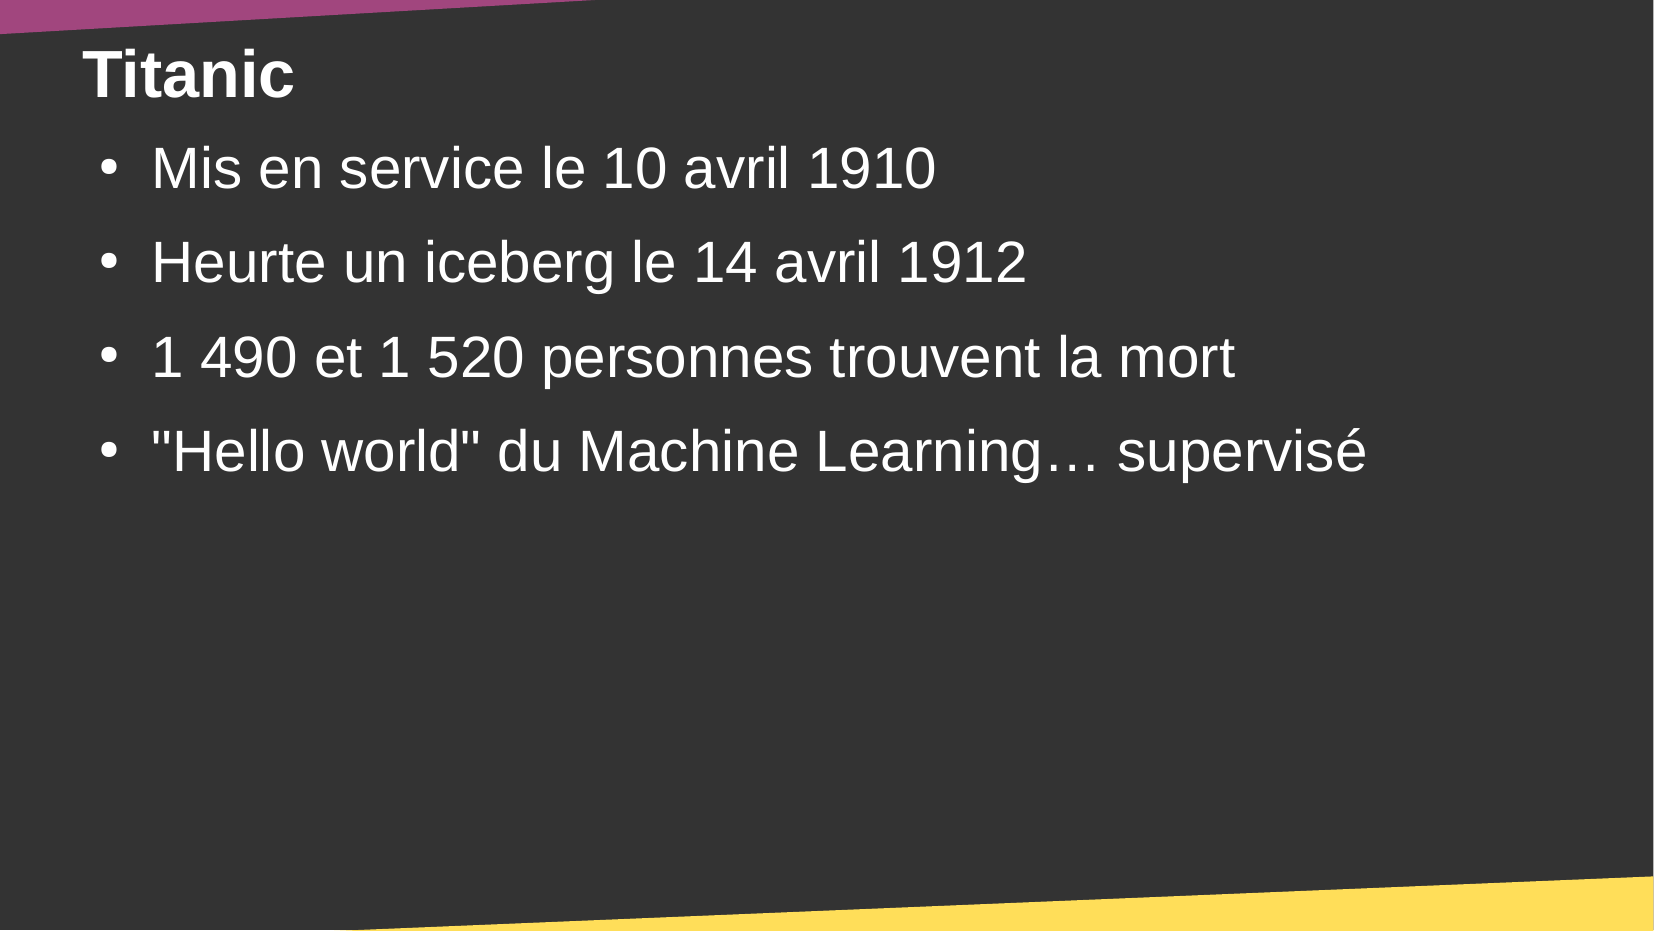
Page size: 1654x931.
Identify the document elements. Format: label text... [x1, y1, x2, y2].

title Titanic [82, 37, 1571, 114]
list Mis en service le 10 avril 1910 Heurte un iceberg le 14 avril 1912 1 490 et 1 520 personnes trouvent la mort "Hello world" du Machine Learning… supervisé [80, 135, 1620, 662]
text_box [334, 876, 1654, 931]
text_box [0, 0, 595, 35]
